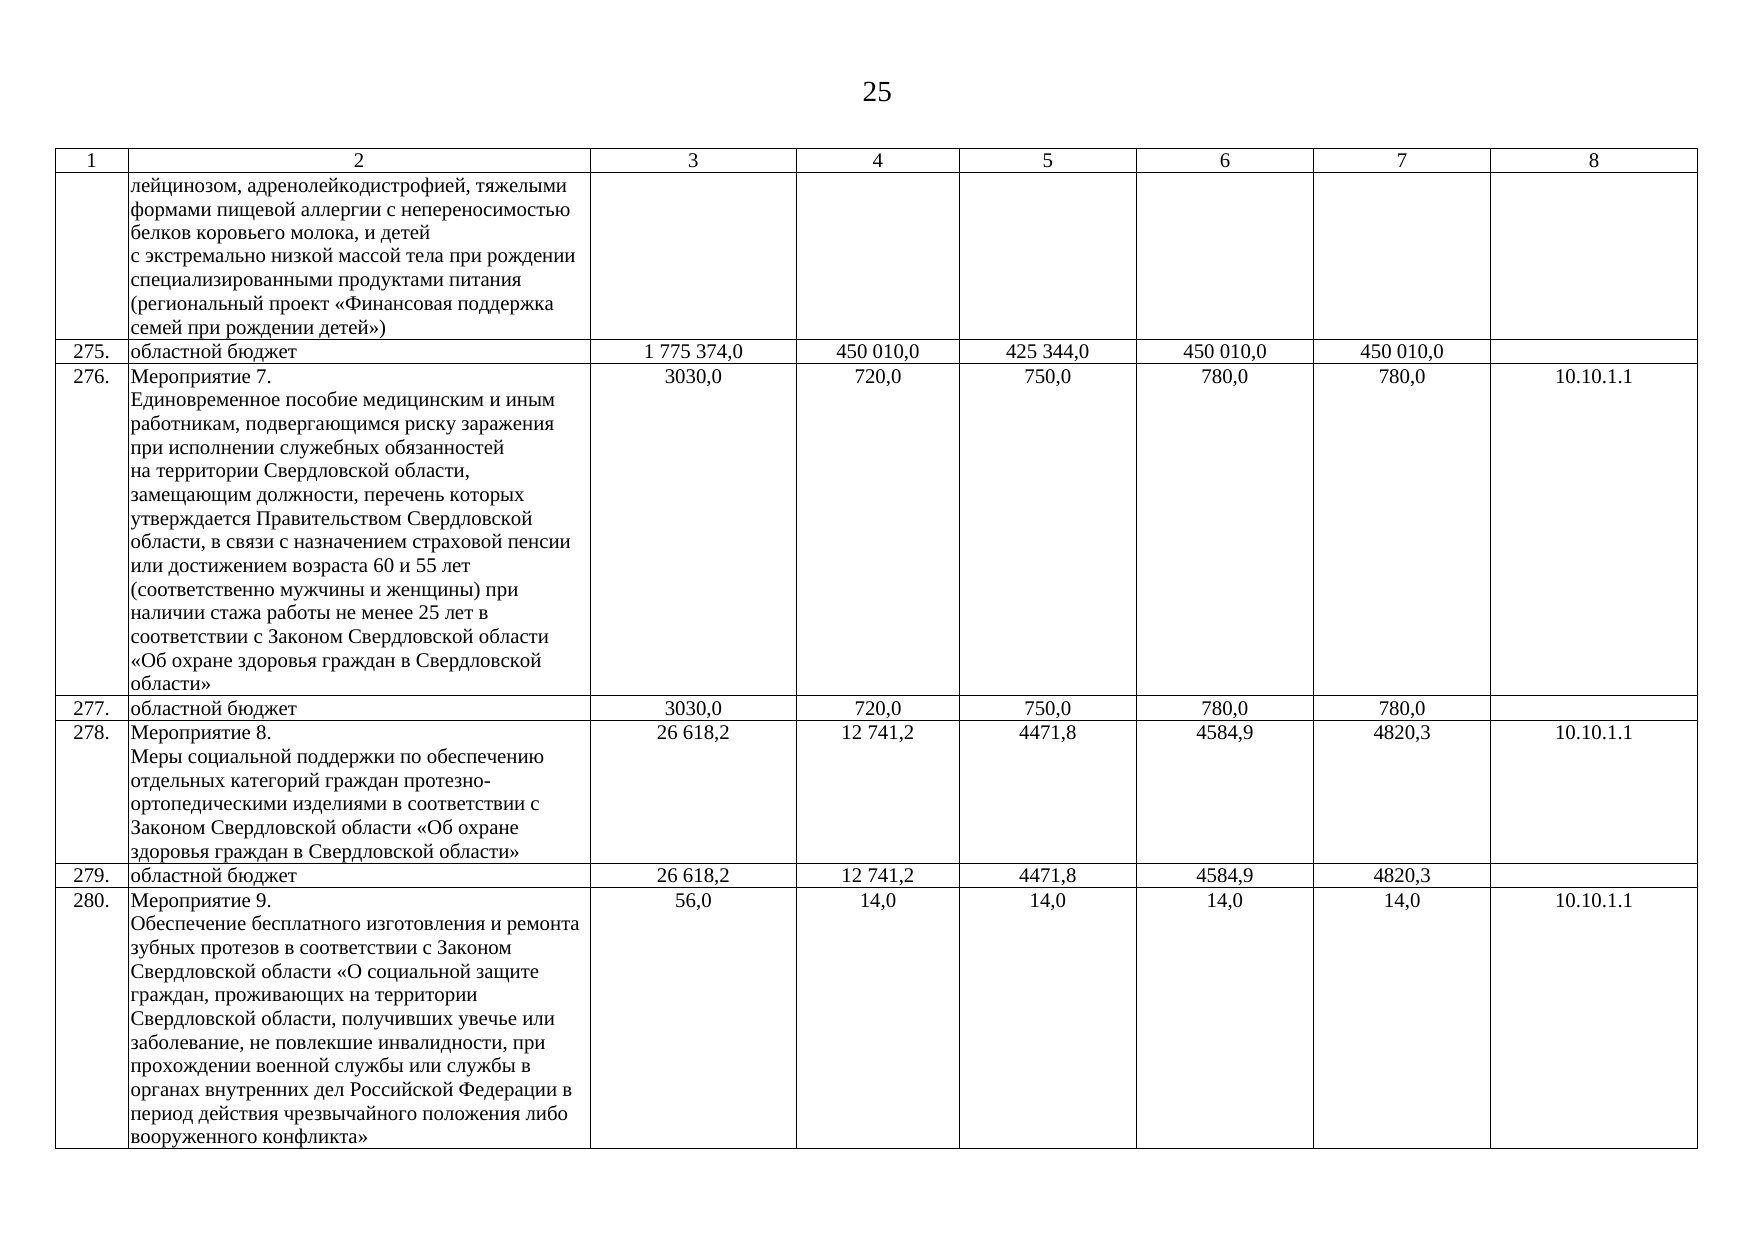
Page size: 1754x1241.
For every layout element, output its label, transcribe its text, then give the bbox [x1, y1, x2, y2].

table_header 7 [1314, 149, 1490, 172]
table_cell [56, 173, 128, 339]
table_cell 12 741,2 [797, 864, 959, 887]
table_cell 425 344,0 [960, 340, 1136, 363]
table_cell [1491, 696, 1697, 720]
table_cell Мероприятие 9. Обеспечение бесплатного изготовления и ремонта зубных протезов в соответствии с Законом Свердловской области «О социальной защите граждан, проживающих на территории Свердловской области, получивших увечье или заболевание, не повлекшие инвалидности, при прохождении военной службы или службы в органах внутренних дел Российской Федерации в период действия чрезвычайного положения либо вооруженного конфликта» [129, 888, 590, 1148]
table_cell 450 010,0 [1137, 340, 1313, 363]
table_header 4 [797, 149, 959, 172]
table_cell лейцинозом, адренолейкодистрофией, тяжелыми формами пищевой аллергии с непереносимостью белков коровьего молока, и детей с экстремально низкой массой тела при рождении специализированными продуктами питания (региональный проект «Финансовая поддержка семей при рождении детей») [129, 173, 590, 339]
table_cell 279. [56, 864, 128, 887]
table_header 8 [1491, 149, 1697, 172]
table_cell [1314, 173, 1490, 339]
table_cell [797, 173, 959, 339]
table_cell 280. [56, 888, 128, 1148]
table_cell 4584,9 [1137, 864, 1313, 887]
table_cell 720,0 [797, 696, 959, 720]
table_cell 56,0 [591, 888, 796, 1148]
table_cell [1491, 173, 1697, 339]
table_cell 780,0 [1314, 364, 1490, 695]
table_cell 26 618,2 [591, 864, 796, 887]
table_cell 10.10.1.1 [1491, 888, 1697, 1148]
table_cell 14,0 [797, 888, 959, 1148]
table_cell 275. [56, 340, 128, 363]
table_cell 12 741,2 [797, 721, 959, 863]
table_cell [591, 173, 796, 339]
table_cell 1 775 374,0 [591, 340, 796, 363]
table_cell 276. [56, 364, 128, 695]
table_cell 750,0 [960, 364, 1136, 695]
table_cell 4820,3 [1314, 864, 1490, 887]
table_cell Мероприятие 8. Меры социальной поддержки по обеспечению отдельных категорий граждан протезно-ортопедическими изделиями в соответствии с Законом Свердловской области «Об охране здоровья граждан в Свердловской области» [129, 721, 590, 863]
table_cell 780,0 [1314, 696, 1490, 720]
table_cell 10.10.1.1 [1491, 364, 1697, 695]
table_cell [1491, 864, 1697, 887]
table_cell 14,0 [1137, 888, 1313, 1148]
table_cell 10.10.1.1 [1491, 721, 1697, 863]
table_cell областной бюджет [129, 864, 590, 887]
table_header 5 [960, 149, 1136, 172]
table_cell 780,0 [1137, 364, 1313, 695]
table_cell областной бюджет [129, 340, 590, 363]
table_cell [960, 173, 1136, 339]
table_cell 4471,8 [960, 864, 1136, 887]
table_cell 450 010,0 [797, 340, 959, 363]
table_cell [1491, 340, 1697, 363]
table_cell 14,0 [960, 888, 1136, 1148]
table_cell 277. [56, 696, 128, 720]
table_header 3 [591, 149, 796, 172]
table_cell 26 618,2 [591, 721, 796, 863]
table_cell 3030,0 [591, 364, 796, 695]
table_cell Мероприятие 7. Единовременное пособие медицинским и иным работникам, подвергающимся риску заражения при исполнении служебных обязанностей на территории Свердловской области, замещающим должности, перечень которых утверждается Правительством Свердловской области, в связи с назначением страховой пенсии или достижением возраста 60 и 55 лет (соответственно мужчины и женщины) при наличии стажа работы не менее 25 лет в соответствии с Законом Свердловской области «Об охране здоровья граждан в Свердловской области» [129, 364, 590, 695]
table_cell 450 010,0 [1314, 340, 1490, 363]
table_cell областной бюджет [129, 696, 590, 720]
table_cell 4471,8 [960, 721, 1136, 863]
table_cell 3030,0 [591, 696, 796, 720]
table_cell [1137, 173, 1313, 339]
table_header 1 [56, 149, 128, 172]
table_header 6 [1137, 149, 1313, 172]
table_cell 4584,9 [1137, 721, 1313, 863]
table_cell 4820,3 [1314, 721, 1490, 863]
table_cell 750,0 [960, 696, 1136, 720]
table_cell 14,0 [1314, 888, 1490, 1148]
table_header 2 [129, 149, 590, 172]
table_cell 720,0 [797, 364, 959, 695]
table_cell 780,0 [1137, 696, 1313, 720]
table_cell 278. [56, 721, 128, 863]
